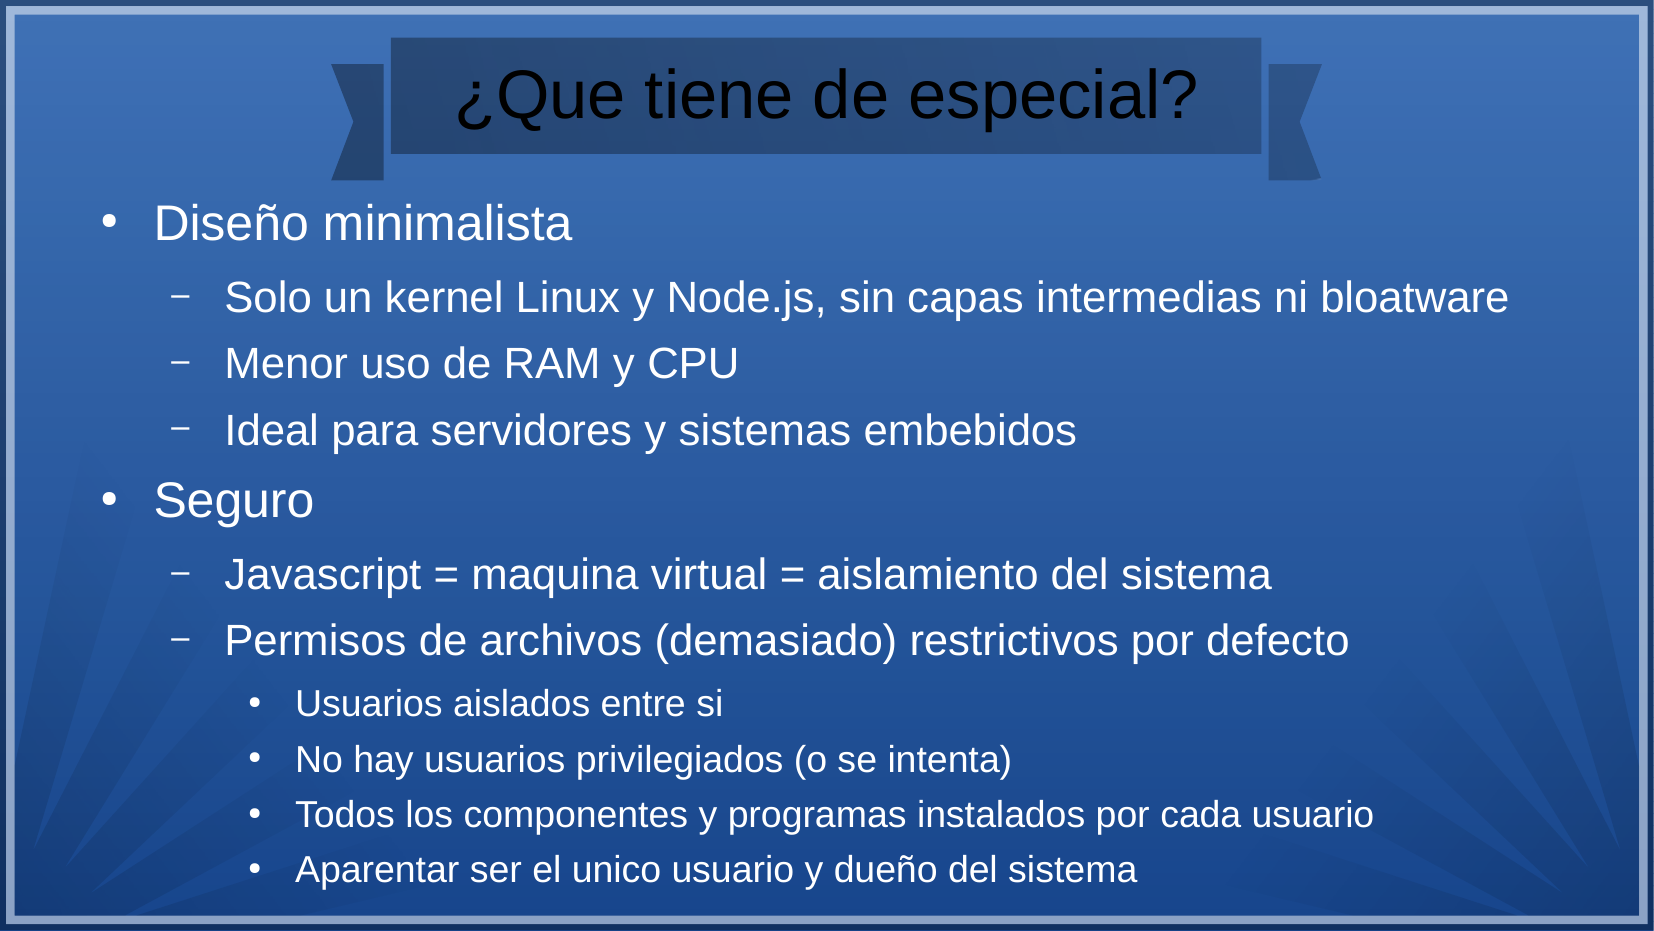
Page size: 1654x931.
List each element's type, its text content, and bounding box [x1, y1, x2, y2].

title ¿Que tiene de especial? [389, 35, 1264, 154]
list Diseño minimalista Solo un kernel Linux y Node.js, sin capas intermedias ni bloatware Menor uso de RAM y CPU Ideal para servidores y sistemas embebidos Seguro Javascript = maquina virtual = aislamiento del sistema Permisos de archivos (demasiado) restrictivos por defecto Usuarios aislados entre si No hay usuarios privilegiados (o se intenta) Todos los componentes y programas instalados por cada usuario Aparentar ser el unico usuario y dueño del sistema [82, 194, 1571, 915]
